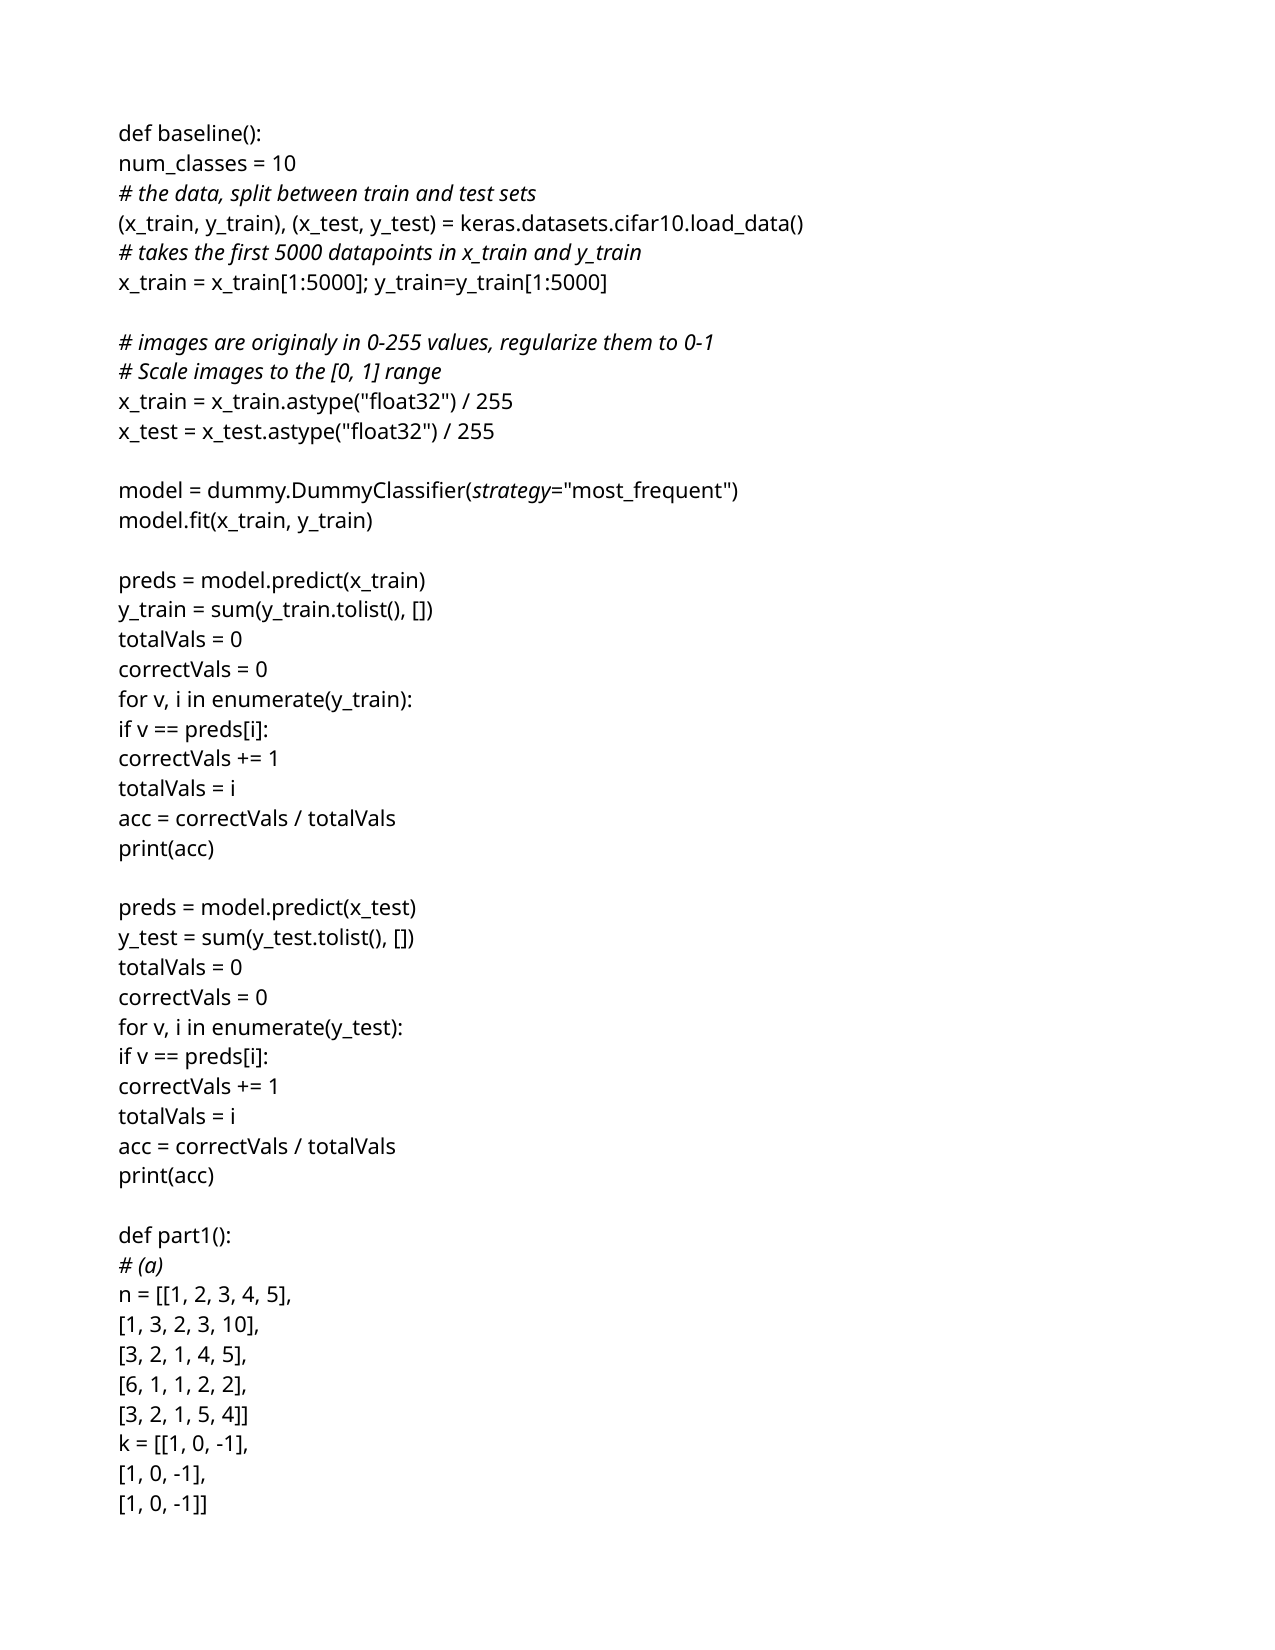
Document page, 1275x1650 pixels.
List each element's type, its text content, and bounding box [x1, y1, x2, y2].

text totalVals = i [118, 773, 1157, 803]
text print(acc) [118, 833, 1157, 863]
text if v == preds[i]: [118, 714, 1157, 743]
text (x_train, y_train), (x_test, y_test) = keras.datasets.cifar10.load_data() [118, 207, 1157, 237]
text [3, 2, 1, 4, 5], [118, 1339, 1157, 1369]
text totalVals = 0 [118, 624, 1157, 654]
text correctVals += 1 [118, 1071, 1157, 1101]
text correctVals += 1 [118, 743, 1157, 773]
text num_classes = 10 [118, 148, 1157, 178]
text [3, 2, 1, 5, 4]] [118, 1399, 1157, 1428]
text totalVals = i [118, 1101, 1157, 1131]
text for v, i in enumerate(y_train): [118, 684, 1157, 714]
text # takes the first 5000 datapoints in x_train and y_train [118, 237, 1157, 267]
text # (a) [118, 1250, 1157, 1279]
text [1, 3, 2, 3, 10], [118, 1309, 1157, 1339]
text def part1(): [118, 1220, 1157, 1250]
text for v, i in enumerate(y_test): [118, 1011, 1157, 1041]
text # Scale images to the [0, 1] range [118, 356, 1157, 386]
text x_train = x_train.astype("float32") / 255 [118, 386, 1157, 416]
text y_test = sum(y_test.tolist(), []) [118, 922, 1157, 952]
text acc = correctVals / totalVals [118, 803, 1157, 833]
text y_train = sum(y_train.tolist(), []) [118, 594, 1157, 624]
text k = [[1, 0, -1], [118, 1428, 1157, 1458]
text model = dummy.DummyClassifier(strategy="most_frequent") [118, 475, 1157, 505]
text x_test = x_test.astype("float32") / 255 [118, 416, 1157, 446]
text correctVals = 0 [118, 982, 1157, 1011]
text correctVals = 0 [118, 654, 1157, 684]
text model.fit(x_train, y_train) [118, 505, 1157, 535]
text preds = model.predict(x_train) [118, 565, 1157, 594]
text def baseline(): [118, 118, 1157, 148]
text # the data, split between train and test sets [118, 178, 1157, 207]
text if v == preds[i]: [118, 1041, 1157, 1071]
text preds = model.predict(x_test) [118, 892, 1157, 922]
text totalVals = 0 [118, 952, 1157, 982]
text [1, 0, -1]] [118, 1488, 1157, 1518]
text print(acc) [118, 1160, 1157, 1190]
text # images are originaly in 0-255 values, regularize them to 0-1 [118, 327, 1157, 356]
text acc = correctVals / totalVals [118, 1131, 1157, 1160]
text [6, 1, 1, 2, 2], [118, 1369, 1157, 1399]
text [1, 0, -1], [118, 1458, 1157, 1488]
text n = [[1, 2, 3, 4, 5], [118, 1279, 1157, 1309]
text x_train = x_train[1:5000]; y_train=y_train[1:5000] [118, 267, 1157, 297]
